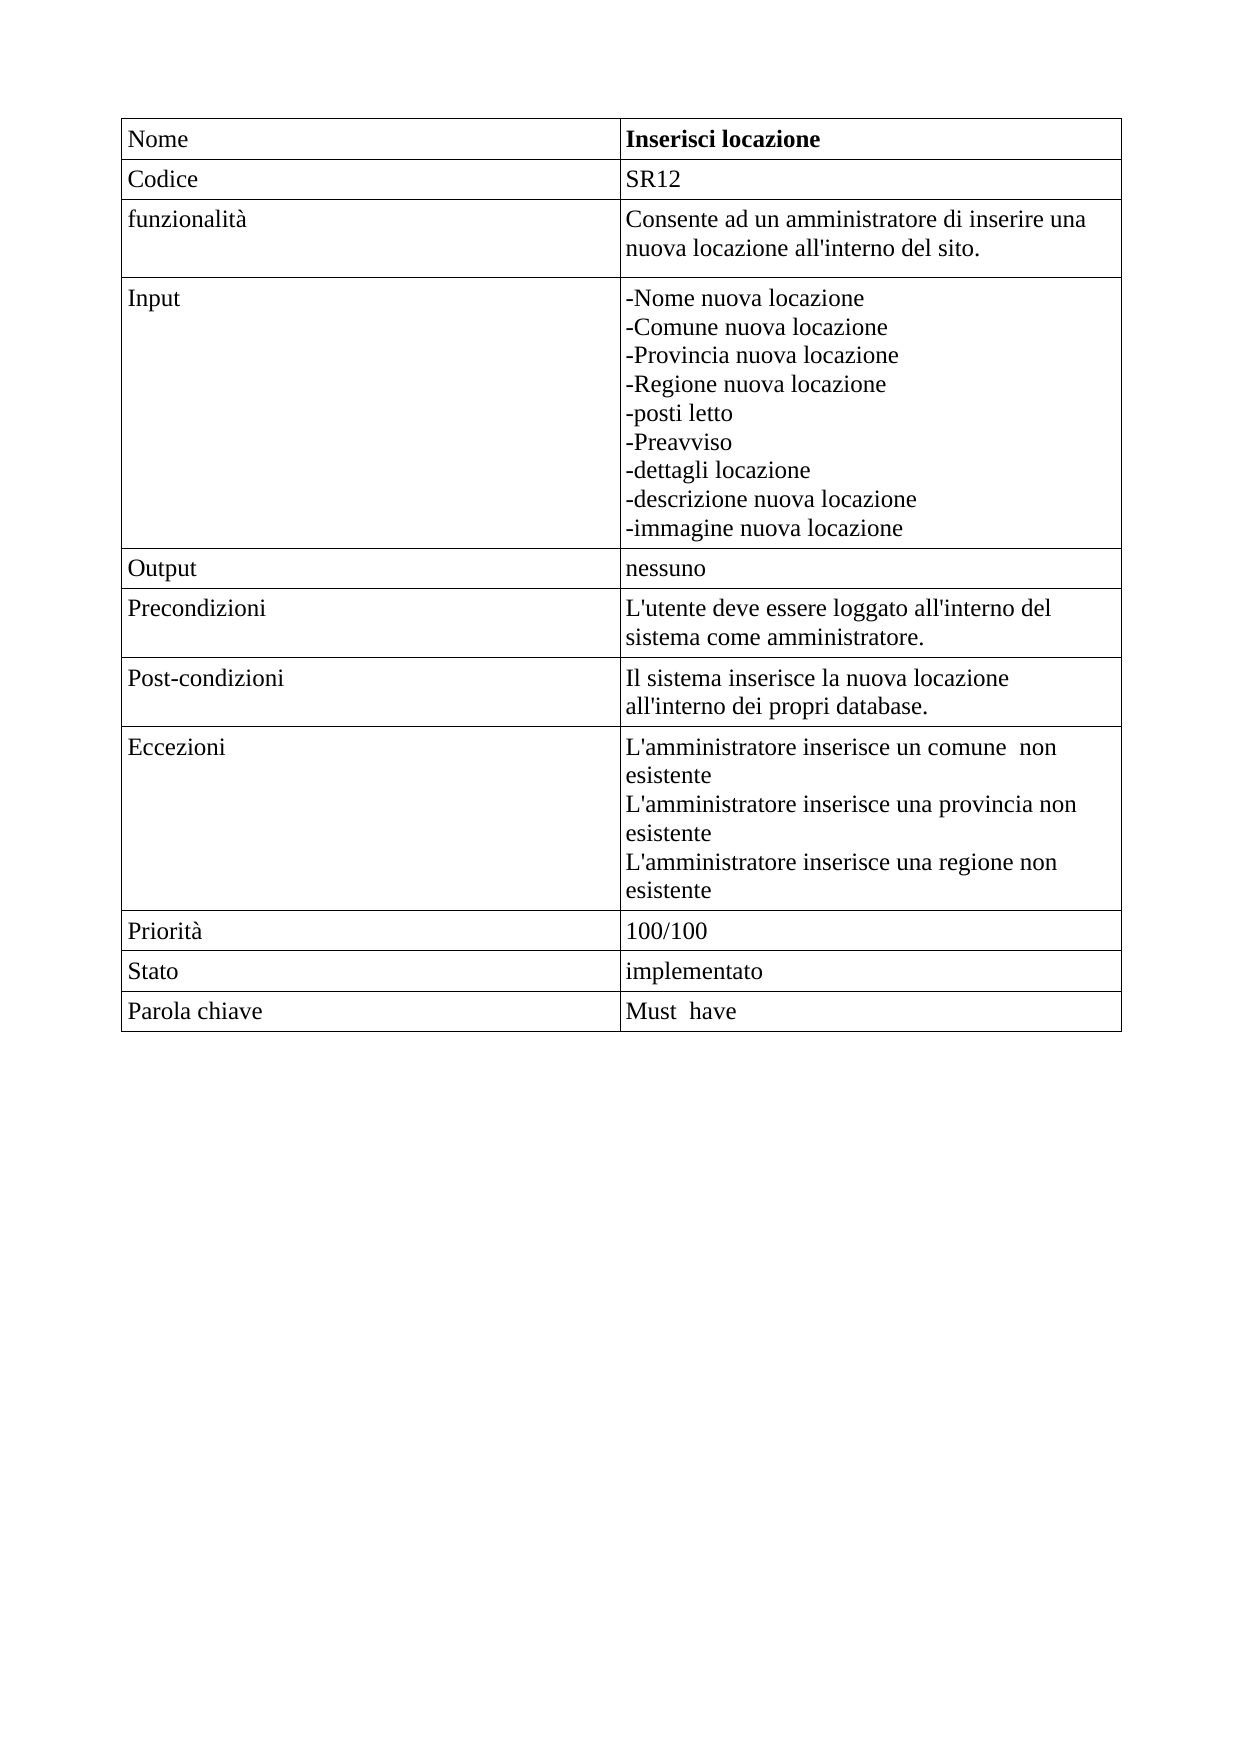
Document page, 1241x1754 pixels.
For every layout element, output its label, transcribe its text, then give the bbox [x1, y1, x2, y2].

table_cell -Nome nuova locazione -Comune nuova locazione -Provincia nuova locazione -Regione nuova locazione -posti letto -Preavviso -dettagli locazione -descrizione nuova locazione -immagine nuova locazione [621, 278, 1121, 547]
table_cell Priorità [122, 911, 620, 950]
table_cell Precondizioni [122, 589, 620, 657]
table_cell Consente ad un amministratore di inserire una nuova locazione all'interno del sito. [621, 200, 1121, 277]
table_header Nome [122, 119, 620, 158]
table_cell L'amministratore inserisce un comune non esistente L'amministratore inserisce una provincia non esistente L'amministratore inserisce una regione non esistente [621, 727, 1121, 910]
table_cell Eccezioni [122, 727, 620, 910]
table_cell implementato [621, 951, 1121, 991]
table_cell Il sistema inserisce la nuova locazione all'interno dei propri database. [621, 658, 1121, 726]
table_cell 100/100 [621, 911, 1121, 950]
table_cell nessuno [621, 549, 1121, 588]
table_header Inserisci locazione [621, 119, 1121, 158]
table_cell Codice [122, 160, 620, 199]
table_cell Post-condizioni [122, 658, 620, 726]
table_cell Parola chiave [122, 992, 620, 1031]
table_cell Output [122, 549, 620, 588]
table_cell Must have [621, 992, 1121, 1031]
table_cell L'utente deve essere loggato all'interno del sistema come amministratore. [621, 589, 1121, 657]
table_cell funzionalità [122, 200, 620, 277]
table_cell SR12 [621, 160, 1121, 199]
table_cell Input [122, 278, 620, 547]
table_cell Stato [122, 951, 620, 991]
